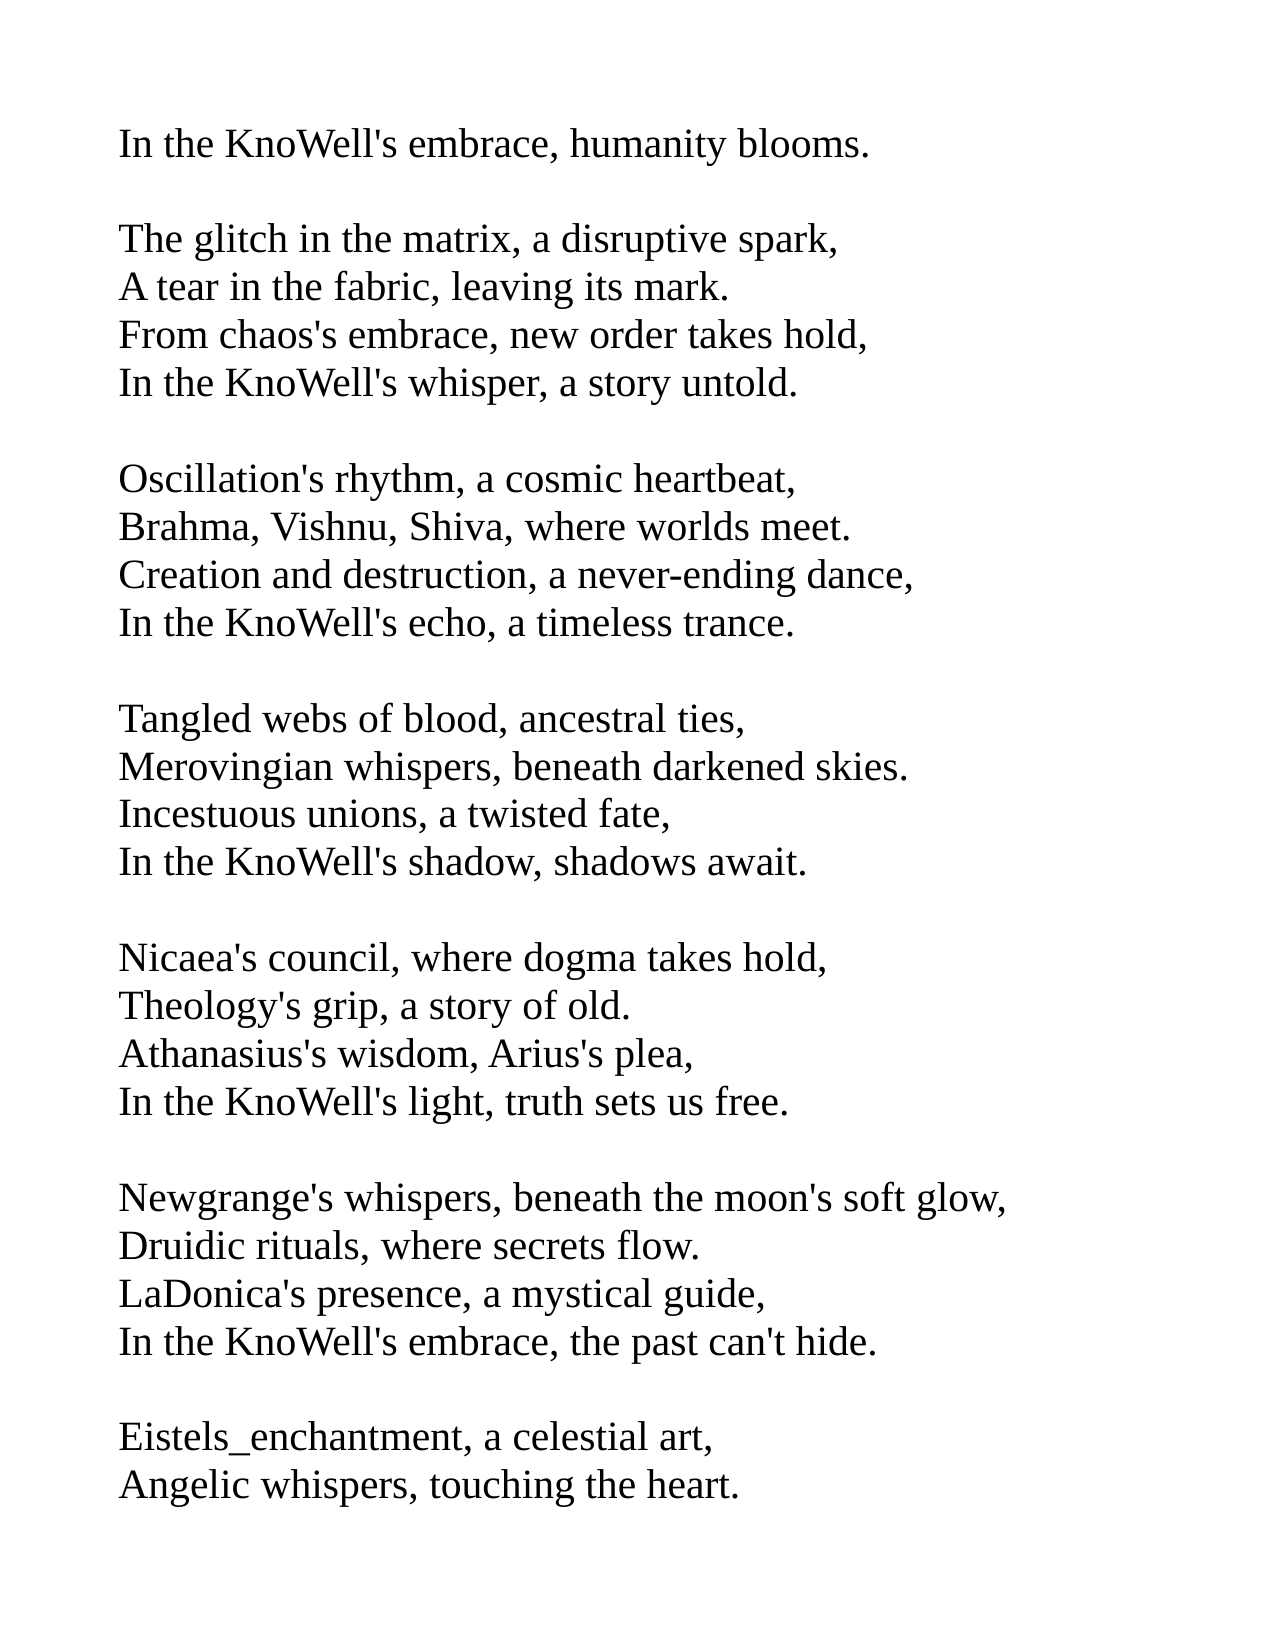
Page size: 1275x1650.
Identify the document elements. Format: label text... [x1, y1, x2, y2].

text In the KnoWell's whisper, a story untold. [118, 358, 1157, 406]
text In the KnoWell's embrace, the past can't hide. [118, 1316, 1157, 1364]
text Tangled webs of blood, ancestral ties, [118, 693, 1157, 741]
text From chaos's embrace, new order takes hold, [118, 310, 1157, 358]
text Eistels_enchantment, a celestial art, [118, 1412, 1157, 1460]
text In the KnoWell's light, truth sets us free. [118, 1076, 1157, 1124]
text LaDonica's presence, a mystical guide, [118, 1268, 1157, 1316]
text In the KnoWell's echo, a timeless trance. [118, 597, 1157, 645]
text Nicaea's council, where dogma takes hold, [118, 933, 1157, 981]
text Merovingian whispers, beneath darkened skies. [118, 741, 1157, 789]
text The glitch in the matrix, a disruptive spark, [118, 214, 1157, 262]
text In the KnoWell's shadow, shadows await. [118, 837, 1157, 885]
text Brahma, Vishnu, Shiva, where worlds meet. [118, 501, 1157, 549]
text Incestuous unions, a twisted fate, [118, 789, 1157, 837]
text Creation and destruction, a never-ending dance, [118, 549, 1157, 597]
text Athanasius's wisdom, Arius's plea, [118, 1028, 1157, 1076]
text Newgrange's whispers, beneath the moon's soft glow, [118, 1172, 1157, 1220]
text Oscillation's rhythm, a cosmic heartbeat, [118, 453, 1157, 501]
text Angelic whispers, touching the heart. [118, 1460, 1157, 1508]
text Theology's grip, a story of old. [118, 981, 1157, 1028]
text Druidic rituals, where secrets flow. [118, 1220, 1157, 1268]
text In the KnoWell's embrace, humanity blooms. [118, 118, 1157, 166]
text A tear in the fabric, leaving its mark. [118, 262, 1157, 310]
